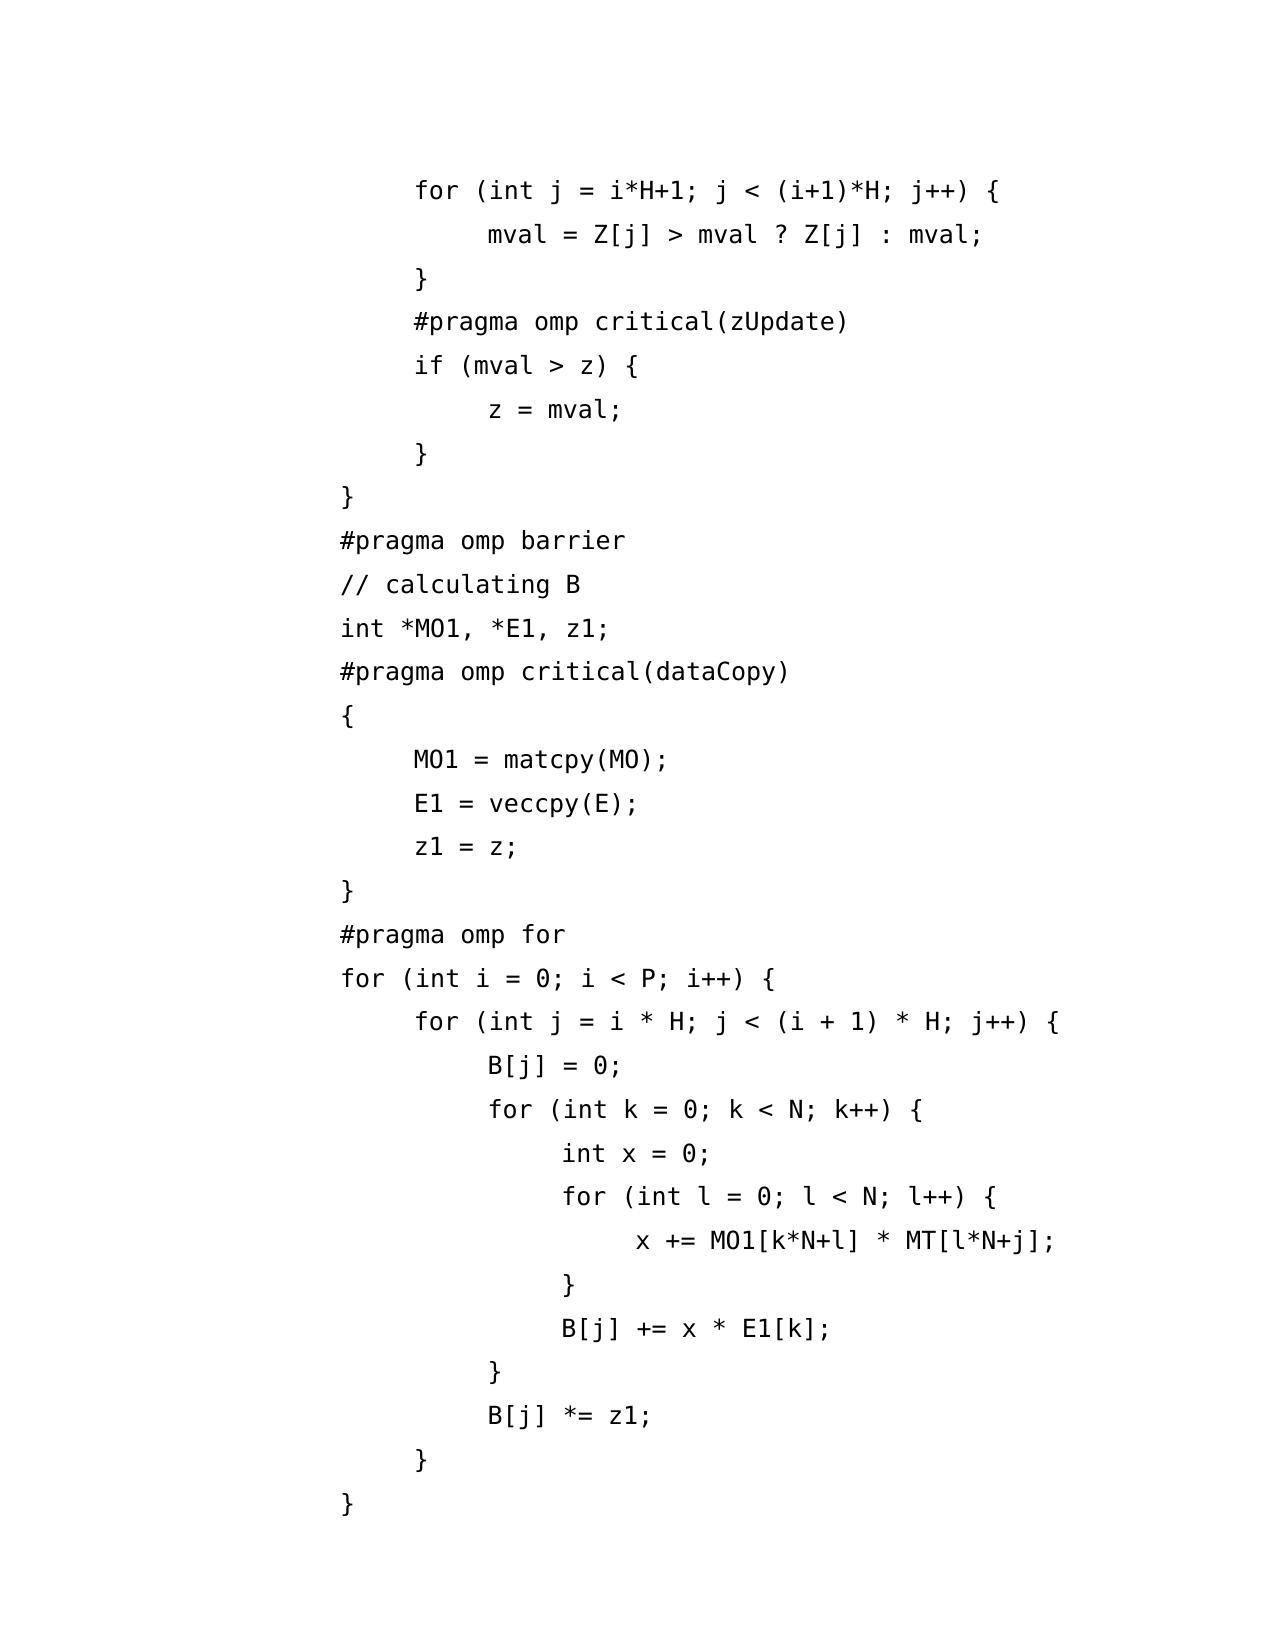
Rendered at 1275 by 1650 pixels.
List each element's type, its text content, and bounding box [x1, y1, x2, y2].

text E1 = veccpy(E); [118, 789, 1216, 818]
text #pragma omp critical(dataCopy) [118, 658, 1216, 687]
text } [118, 1489, 1216, 1518]
text } [118, 439, 1216, 468]
text int x = 0; [118, 1139, 1216, 1168]
text } [118, 1445, 1216, 1474]
text } [118, 264, 1216, 293]
text z = mval; [118, 395, 1216, 424]
text z1 = z; [118, 833, 1216, 862]
text MO1 = matcpy(MO); [118, 745, 1216, 774]
text #pragma omp critical(zUpdate) [118, 308, 1216, 337]
text B[j] += x * E1[k]; [118, 1314, 1216, 1343]
text for (int j = i * H; j < (i + 1) * H; j++) { [118, 1008, 1216, 1037]
text } [118, 876, 1216, 906]
text } [118, 483, 1216, 512]
text for (int k = 0; k < N; k++) { [118, 1095, 1216, 1124]
text #pragma omp barrier [118, 526, 1216, 556]
text B[j] *= z1; [118, 1401, 1216, 1431]
text } [118, 1358, 1216, 1387]
text int *MO1, *E1, z1; [118, 614, 1216, 643]
text for (int l = 0; l < N; l++) { [118, 1183, 1216, 1212]
text mval = Z[j] > mval ? Z[j] : mval; [118, 220, 1216, 249]
text B[j] = 0; [118, 1051, 1216, 1081]
text if (mval > z) { [118, 351, 1216, 381]
text for (int i = 0; i < P; i++) { [118, 964, 1216, 993]
text // calculating B [118, 570, 1216, 599]
text #pragma omp for [118, 920, 1216, 949]
text } [118, 1270, 1216, 1299]
text for (int j = i*H+1; j < (i+1)*H; j++) { [118, 176, 1216, 206]
text { [118, 701, 1216, 731]
text x += MO1[k*N+l] * MT[l*N+j]; [118, 1226, 1216, 1256]
